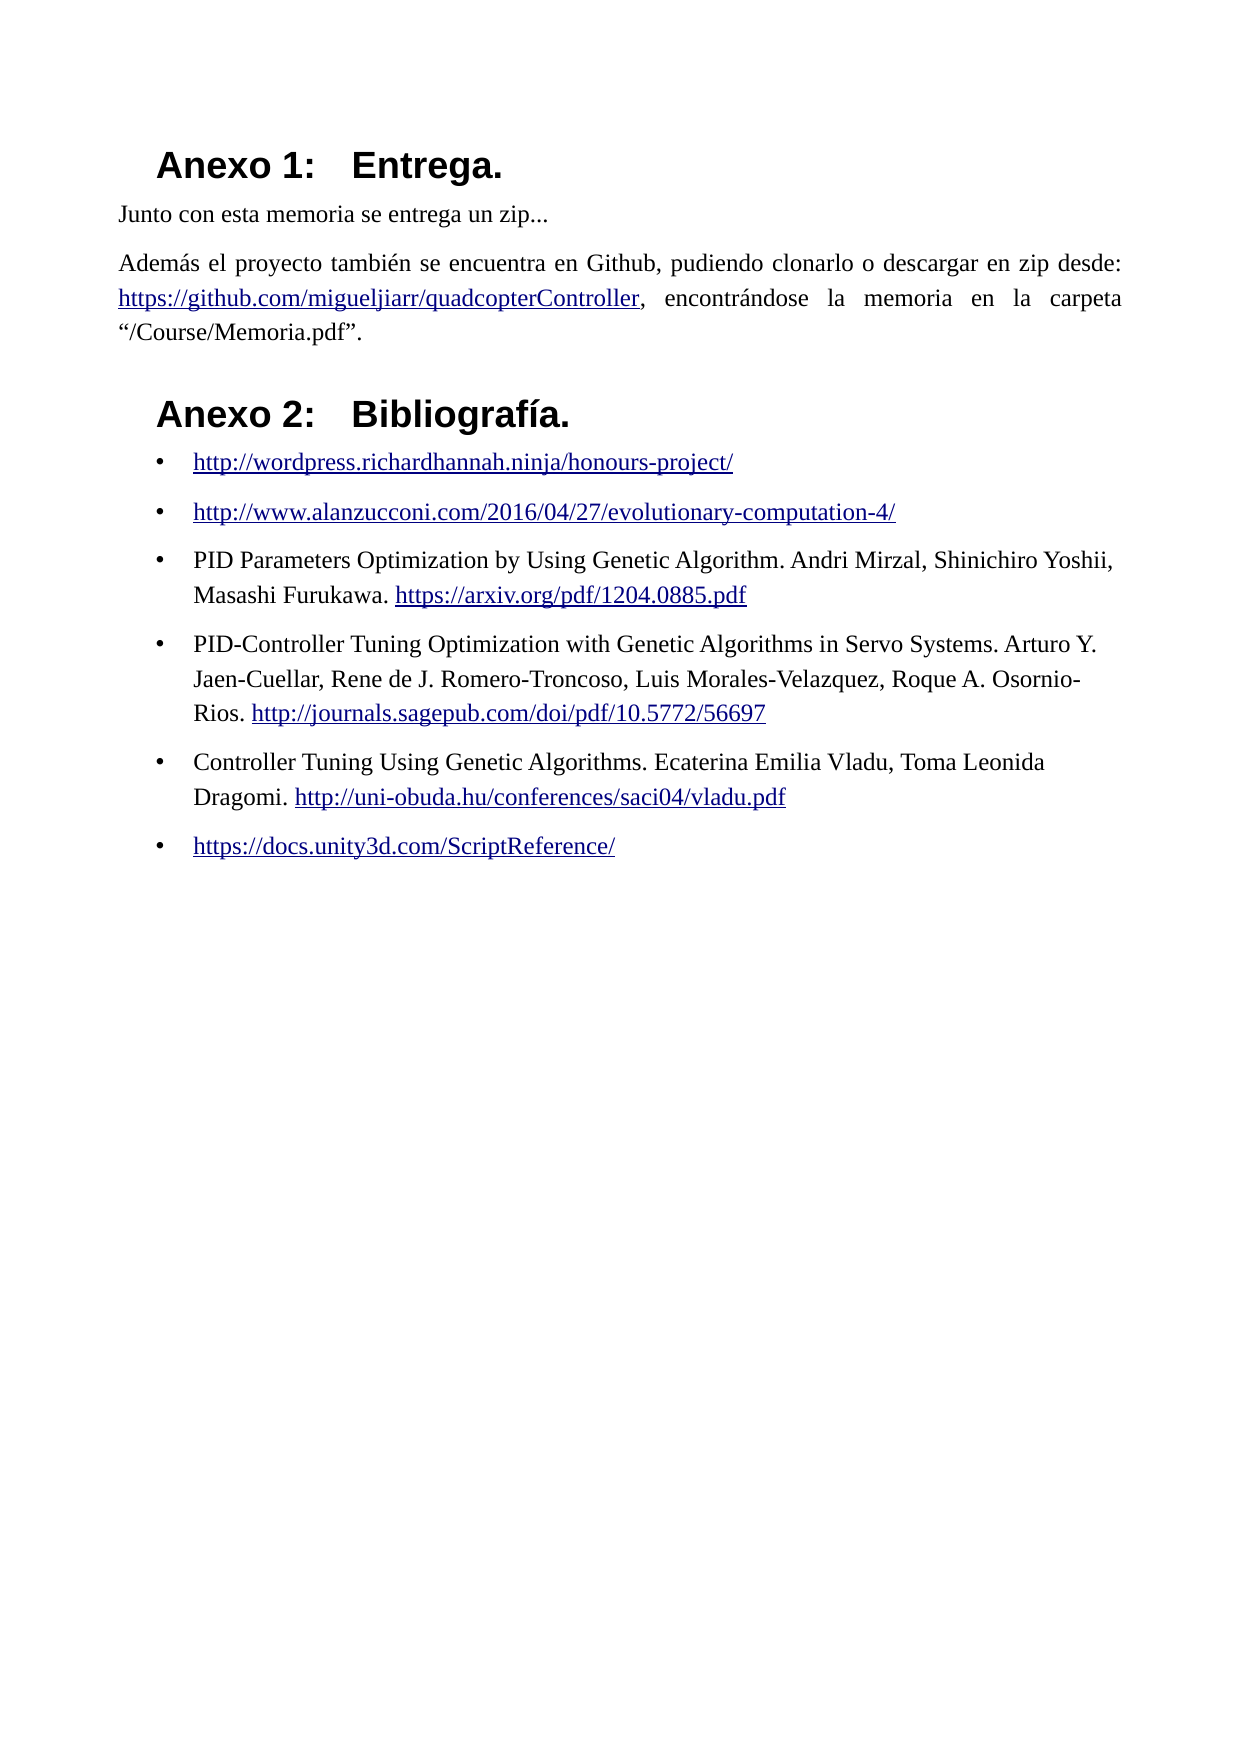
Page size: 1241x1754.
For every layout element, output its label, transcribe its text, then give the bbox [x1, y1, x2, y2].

list http://www.alanzucconi.com/2016/04/27/evolutionary-computation-4/ [156, 497, 1122, 525]
subtitle Entrega. [156, 143, 1122, 187]
list http://wordpress.richardhannah.ninja/honours-project/ [156, 447, 1122, 476]
text Junto con esta memoria se entrega un zip... [118, 199, 1122, 228]
list Controller Tuning Using Genetic Algorithms. Ecaterina Emilia Vladu, Toma Leonida Dragomi. http://uni-obuda.hu/conferences/saci04/vladu.pdf [156, 747, 1122, 810]
list PID Parameters Optimization by Using Genetic Algorithm. Andri Mirzal, Shinichiro Yoshii, Masashi Furukawa. https://arxiv.org/pdf/1204.0885.pdf [156, 546, 1122, 609]
subtitle Bibliografía. [156, 391, 1122, 435]
list PID-Controller Tuning Optimization with Genetic Algorithms in Servo Systems. Arturo Y. Jaen-Cuellar, Rene de J. Romero-Troncoso, Luis Morales-Velazquez, Roque A. Osornio-Rios. http://journals.sagepub.com/doi/pdf/10.5772/56697 [156, 629, 1122, 727]
text Además el proyecto también se encuentra en Github, pudiendo clonarlo o descargar en zip desde: https://github.com/migueljiarr/quadcopterController, encontrándose la memoria en la carpeta “/Course/Memoria.pdf”. [118, 248, 1122, 346]
list https://docs.unity3d.com/ScriptReference/ [156, 831, 1122, 859]
